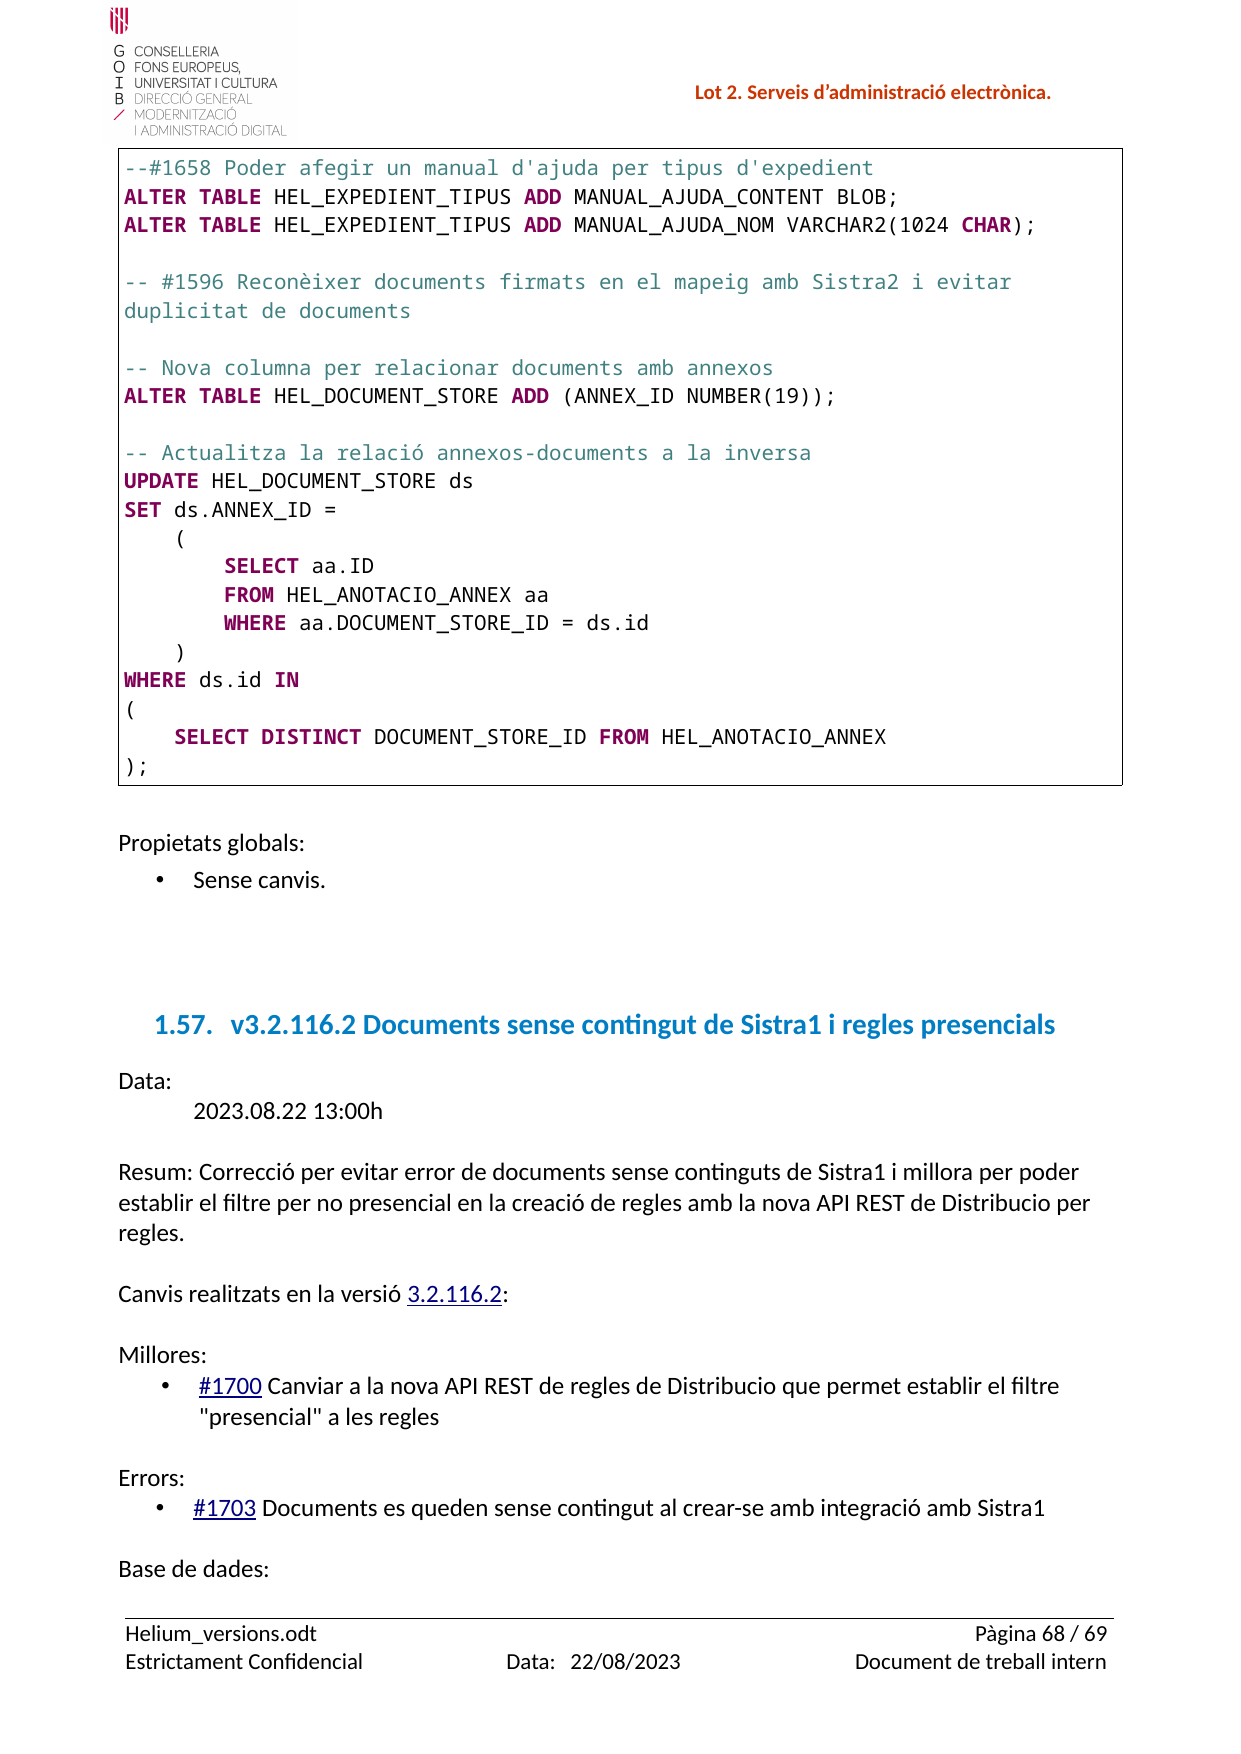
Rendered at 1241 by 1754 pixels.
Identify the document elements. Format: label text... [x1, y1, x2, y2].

list Sense canvis. [156, 864, 1122, 894]
text Errors: [118, 1462, 1122, 1492]
table_header --#1658 Poder afegir un manual d'ajuda per tipus d'expedient ALTER TABLE HEL_EXPEDIENT_TIPUS ADD MANUAL_AJUDA_CONTENT BLOB; ALTER TABLE HEL_EXPEDIENT_TIPUS ADD MANUAL_AJUDA_NOM VARCHAR2(1024 CHAR); -- #1596 Reconèixer documents firmats en el mapeig amb Sistra2 i evitar duplicitat de documents -- Nova columna per relacionar documents amb annexos ALTER TABLE HEL_DOCUMENT_STORE ADD (ANNEX_ID NUMBER(19)); -- Actualitza la relació annexos-documents a la inversa UPDATE HEL_DOCUMENT_STORE ds SET ds.ANNEX_ID = ( SELECT aa.ID FROM HEL_ANOTACIO_ANNEX aa WHERE aa.DOCUMENT_STORE_ID = ds.id ) WHERE ds.id IN ( SELECT DISTINCT DOCUMENT_STORE_ID FROM HEL_ANOTACIO_ANNEX ); [119, 149, 1122, 785]
text Millores: [118, 1340, 1122, 1370]
subtitle v3.2.116.2 Documents sense contingut de Sistra1 i regles presencials [153, 1006, 1122, 1041]
text Canvis realitzats en la versió 3.2.116.2: [118, 1279, 1122, 1309]
text Resum: Correcció per evitar error de documents sense continguts de Sistra1 i millora per poder establir el filtre per no presencial en la creació de regles amb la nova API REST de Distribucio per regles. [118, 1157, 1122, 1248]
list #1700 Canviar a la nova API REST de regles de Distribucio que permet establir el filtre "presencial" a les regles [161, 1370, 1122, 1431]
text Propietats globals: [118, 827, 1122, 858]
list #1703 Documents es queden sense contingut al crear-se amb integració amb Sistra1 [156, 1492, 1122, 1523]
text Base de dades: [118, 1553, 1122, 1584]
picture [100, 0, 297, 144]
text 2023.08.22 13:00h [118, 1096, 1122, 1126]
text Data: [118, 1065, 1122, 1096]
